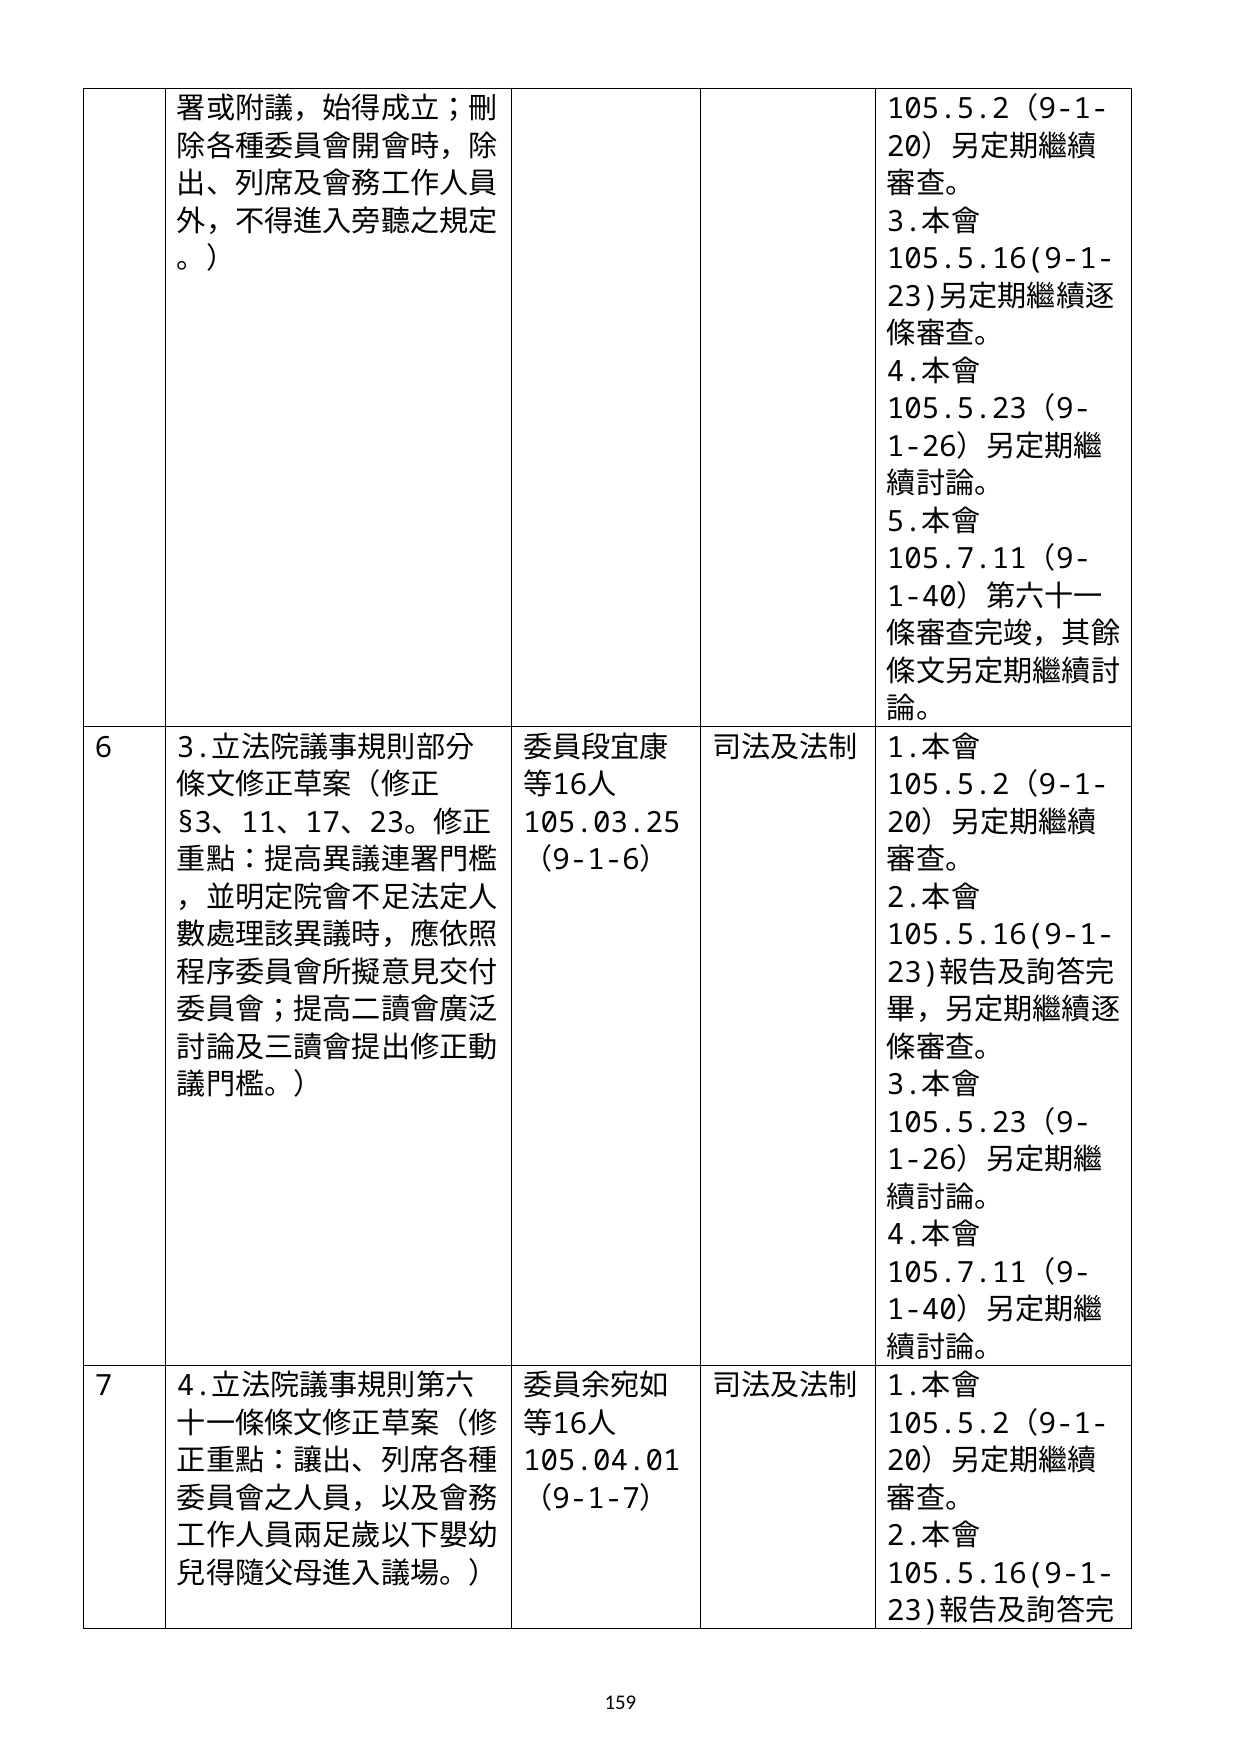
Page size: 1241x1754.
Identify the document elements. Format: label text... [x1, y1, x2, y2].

table_cell 7 [84, 1366, 165, 1628]
table_cell [84, 89, 165, 726]
table_cell 署或附議，始得成立；刪除各種委員會開會時，除出、列席及會務工作人員外，不得進入旁聽之規定。） [166, 89, 511, 726]
table_cell 委員余宛如等16人 105.04.01 （9-1-7） [512, 1366, 700, 1628]
table_cell 6 [84, 727, 165, 1365]
table_cell 司法及法制 [701, 1366, 875, 1628]
table_cell [512, 89, 700, 726]
table_cell 1.本會105.5.2（9-1-20）另定期繼續審查。 2.本會105.5.16(9-1-23)報告及詢答完畢，另定期繼續逐條審查。 3.本會105.5.23（9-1-26）另定期繼續討論。 4.本會105.7.11（9-1-40）另定期繼續討論。 [876, 727, 1131, 1365]
table_cell 1.本會105.5.2（9-1-20）另定期繼續審查。 2.本會105.5.16(9-1-23)報告及詢答完 [876, 1366, 1131, 1628]
table_cell [701, 89, 875, 726]
table_cell 委員段宜康等16人 105.03.25 （9-1-6） [512, 727, 700, 1365]
table_cell 105.5.2（9-1-20）另定期繼續審查。 3.本會105.5.16(9-1-23)另定期繼續逐條審查。 4.本會105.5.23（9-1-26）另定期繼續討論。 5.本會105.7.11（9-1-40）第六十一條審查完竣，其餘條文另定期繼續討論。 [876, 89, 1131, 726]
table_cell 3.立法院議事規則部分條文修正草案（修正§3、11、17、23。修正重點：提高異議連署門檻，並明定院會不足法定人數處理該異議時，應依照程序委員會所擬意見交付委員會；提高二讀會廣泛討論及三讀會提出修正動議門檻。） [166, 727, 511, 1365]
table_cell 4.立法院議事規則第六十一條條文修正草案（修正重點：讓出、列席各種委員會之人員，以及會務工作人員兩足歲以下嬰幼兒得隨父母進入議場。） [166, 1366, 511, 1628]
table_cell 司法及法制 [701, 727, 875, 1365]
